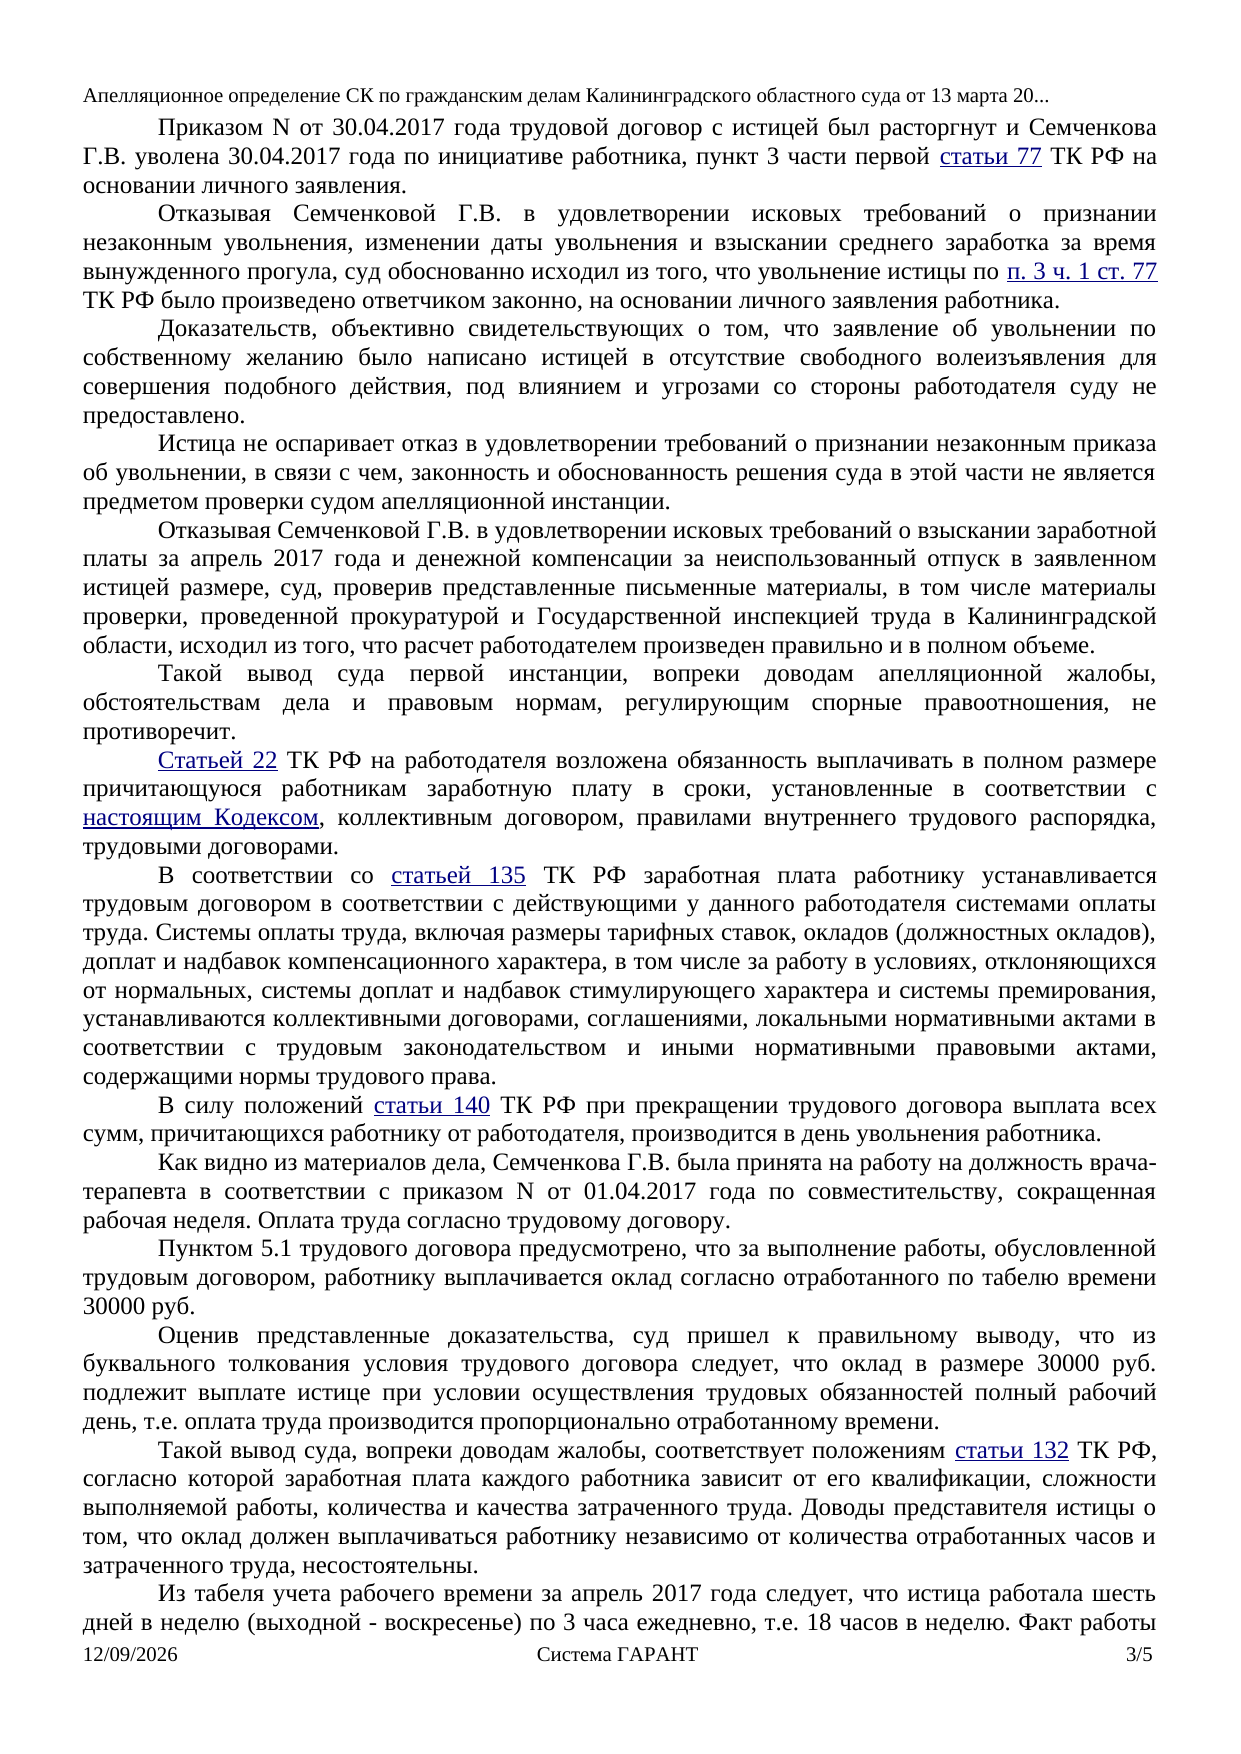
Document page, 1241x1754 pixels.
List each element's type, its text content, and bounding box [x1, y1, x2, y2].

text В силу положений статьи 140 ТК РФ при прекращении трудового договора выплата всех сумм, причитающихся работнику от работодателя, производится в день увольнения работника. [83, 1090, 1157, 1147]
text Как видно из материалов дела, Семченкова Г.В. была принята на работу на должность врача-терапевта в соответствии с приказом N от 01.04.2017 года по совместительству, сокращенная рабочая неделя. Оплата труда согласно трудовому договору. [83, 1147, 1157, 1233]
text Пунктом 5.1 трудового договора предусмотрено, что за выполнение работы, обусловленной трудовым договором, работнику выплачивается оклад согласно отработанного по табелю времени 30000 руб. [83, 1233, 1157, 1320]
text Оценив представленные доказательства, суд пришел к правильному выводу, что из буквального толкования условия трудового договора следует, что оклад в размере 30000 руб. подлежит выплате истице при условии осуществления трудовых обязанностей полный рабочий день, т.е. оплата труда производится пропорционально отработанному времени. [83, 1320, 1157, 1435]
text Доказательств, объективно свидетельствующих о том, что заявление об увольнении по собственному желанию было написано истицей в отсутствие свободного волеизъявления для совершения подобного действия, под влиянием и угрозами со стороны работодателя суду не предоставлено. [83, 313, 1157, 428]
text Такой вывод суда первой инстанции, вопреки доводам апелляционной жалобы, обстоятельствам дела и правовым нормам, регулирующим спорные правоотношения, не противоречит. [83, 658, 1157, 745]
text Отказывая Семченковой Г.В. в удовлетворении исковых требований о взыскании заработной платы за апрель 2017 года и денежной компенсации за неиспользованный отпуск в заявленном истицей размере, суд, проверив представленные письменные материалы, в том числе материалы проверки, проведенной прокуратурой и Государственной инспекцией труда в Калининградской области, исходил из того, что расчет работодателем произведен правильно и в полном объеме. [83, 515, 1157, 658]
text В соответствии со статьей 135 ТК РФ заработная плата работнику устанавливается трудовым договором в соответствии с действующими у данного работодателя системами оплаты труда. Системы оплаты труда, включая размеры тарифных ставок, окладов (должностных окладов), доплат и надбавок компенсационного характера, в том числе за работу в условиях, отклоняющихся от нормальных, системы доплат и надбавок стимулирующего характера и системы премирования, устанавливаются коллективными договорами, соглашениями, локальными нормативными актами в соответствии с трудовым законодательством и иными нормативными правовыми актами, содержащими нормы трудового права. [83, 860, 1157, 1090]
text Статьей 22 ТК РФ на работодателя возложена обязанность выплачивать в полном размере причитающуюся работникам заработную плату в сроки, установленные в соответствии с настоящим Кодексом, коллективным договором, правилами внутреннего трудового распорядка, трудовыми договорами. [83, 745, 1157, 860]
text Отказывая Семченковой Г.В. в удовлетворении исковых требований о признании незаконным увольнения, изменении даты увольнения и взыскании среднего заработка за время вынужденного прогула, суд обоснованно исходил из того, что увольнение истицы по п. 3 ч. 1 ст. 77 ТК РФ было произведено ответчиком законно, на основании личного заявления работника. [83, 198, 1157, 313]
text Истица не оспаривает отказ в удовлетворении требований о признании незаконным приказа об увольнении, в связи с чем, законность и обоснованность решения суда в этой части не является предметом проверки судом апелляционной инстанции. [83, 428, 1157, 515]
text Такой вывод суда, вопреки доводам жалобы, соответствует положениям статьи 132 ТК РФ, согласно которой заработная плата каждого работника зависит от его квалификации, сложности выполняемой работы, количества и качества затраченного труда. Доводы представителя истицы о том, что оклад должен выплачиваться работнику независимо от количества отработанных часов и затраченного труда, несостоятельны. [83, 1435, 1157, 1578]
text Приказом N от 30.04.2017 года трудовой договор с истицей был расторгнут и Семченкова Г.В. уволена 30.04.2017 года по инициативе работника, пункт 3 части первой статьи 77 ТК РФ на основании личного заявления. [83, 112, 1157, 198]
text Из табеля учета рабочего времени за апрель 2017 года следует, что истица работала шесть дней в неделю (выходной - воскресенье) по 3 часа ежедневно, т.е. 18 часов в неделю. Факт работы [83, 1578, 1157, 1636]
